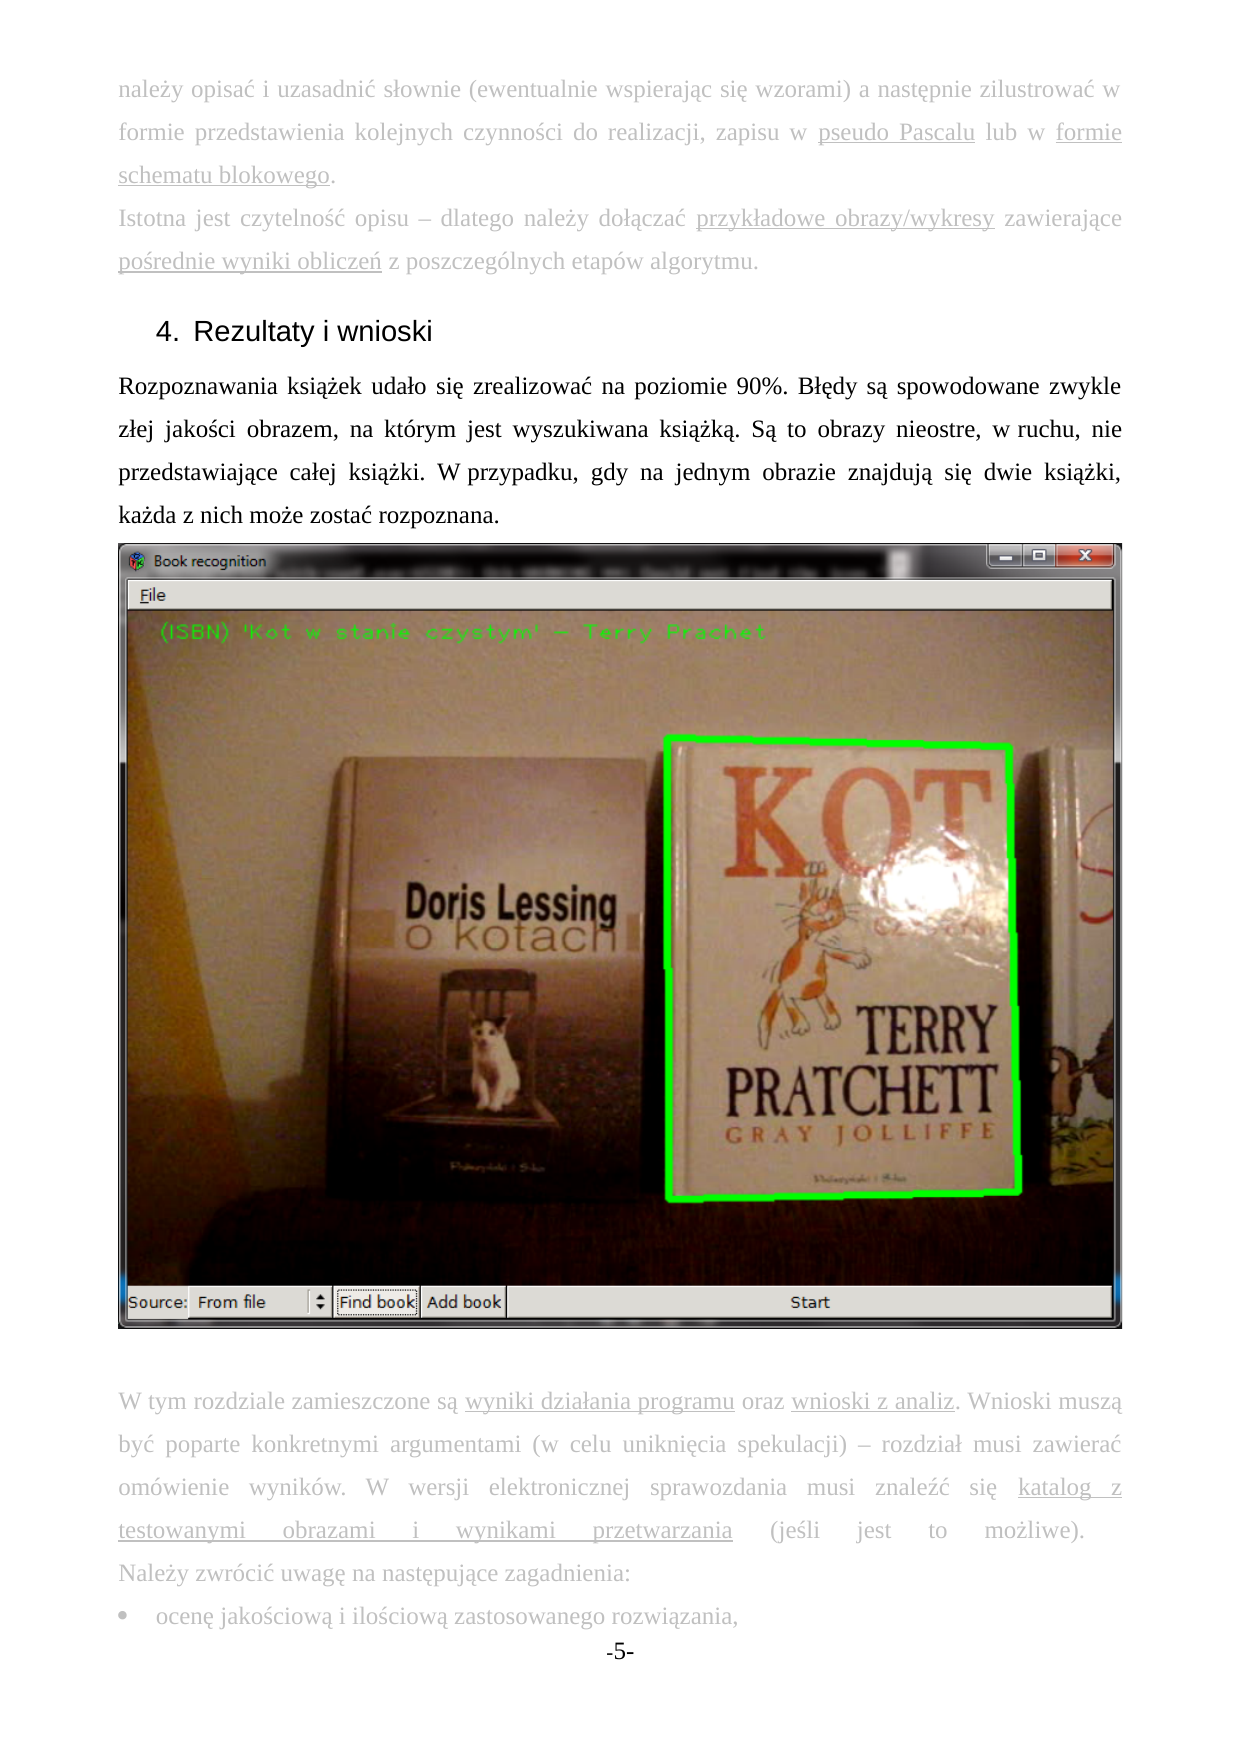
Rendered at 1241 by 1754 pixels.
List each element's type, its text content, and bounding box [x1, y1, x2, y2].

picture [118, 543, 1123, 1329]
text należy opisać i uzasadnić słownie (ewentualnie wspierając się wzorami) a następnie zilustrować w formie przedstawienia kolejnych czynności do realizacji, zapisu w pseudo Pascalu lub w formie schematu blokowego. [118, 74, 1122, 189]
text W tym rozdziale zamieszczone są wyniki działania programu oraz wnioski z analiz. Wnioski muszą być poparte konkretnymi argumentami (w celu uniknięcia spekulacji) – rozdział musi zawierać omówienie wyników. W wersji elektronicznej sprawozdania musi znaleźć się katalog z testowanymi obrazami i wynikami przetwarzania (jeśli jest to możliwe). Należy zwrócić uwagę na następujące zagadnienia: [118, 1386, 1122, 1587]
text Rozpoznawania książek udało się zrealizować na poziomie 90%. Błędy są spowodowane zwykle złej jakości obrazem, na którym jest wyszukiwana książką. Są to obrazy nieostre, w ruchu, nie przedstawiające całej książki. W przypadku, gdy na jednym obrazie znajdują się dwie książki, każda z nich może zostać rozpoznana. [118, 371, 1122, 529]
list ocenę jakościową i ilościową zastosowanego rozwiązania, [118, 1601, 1122, 1630]
subtitle Rezultaty i wnioski [156, 314, 1122, 348]
text Istotna jest czytelność opisu – dlatego należy dołączać przykładowe obrazy/wykresy zawierające pośrednie wyniki obliczeń z poszczególnych etapów algorytmu. [118, 203, 1122, 275]
